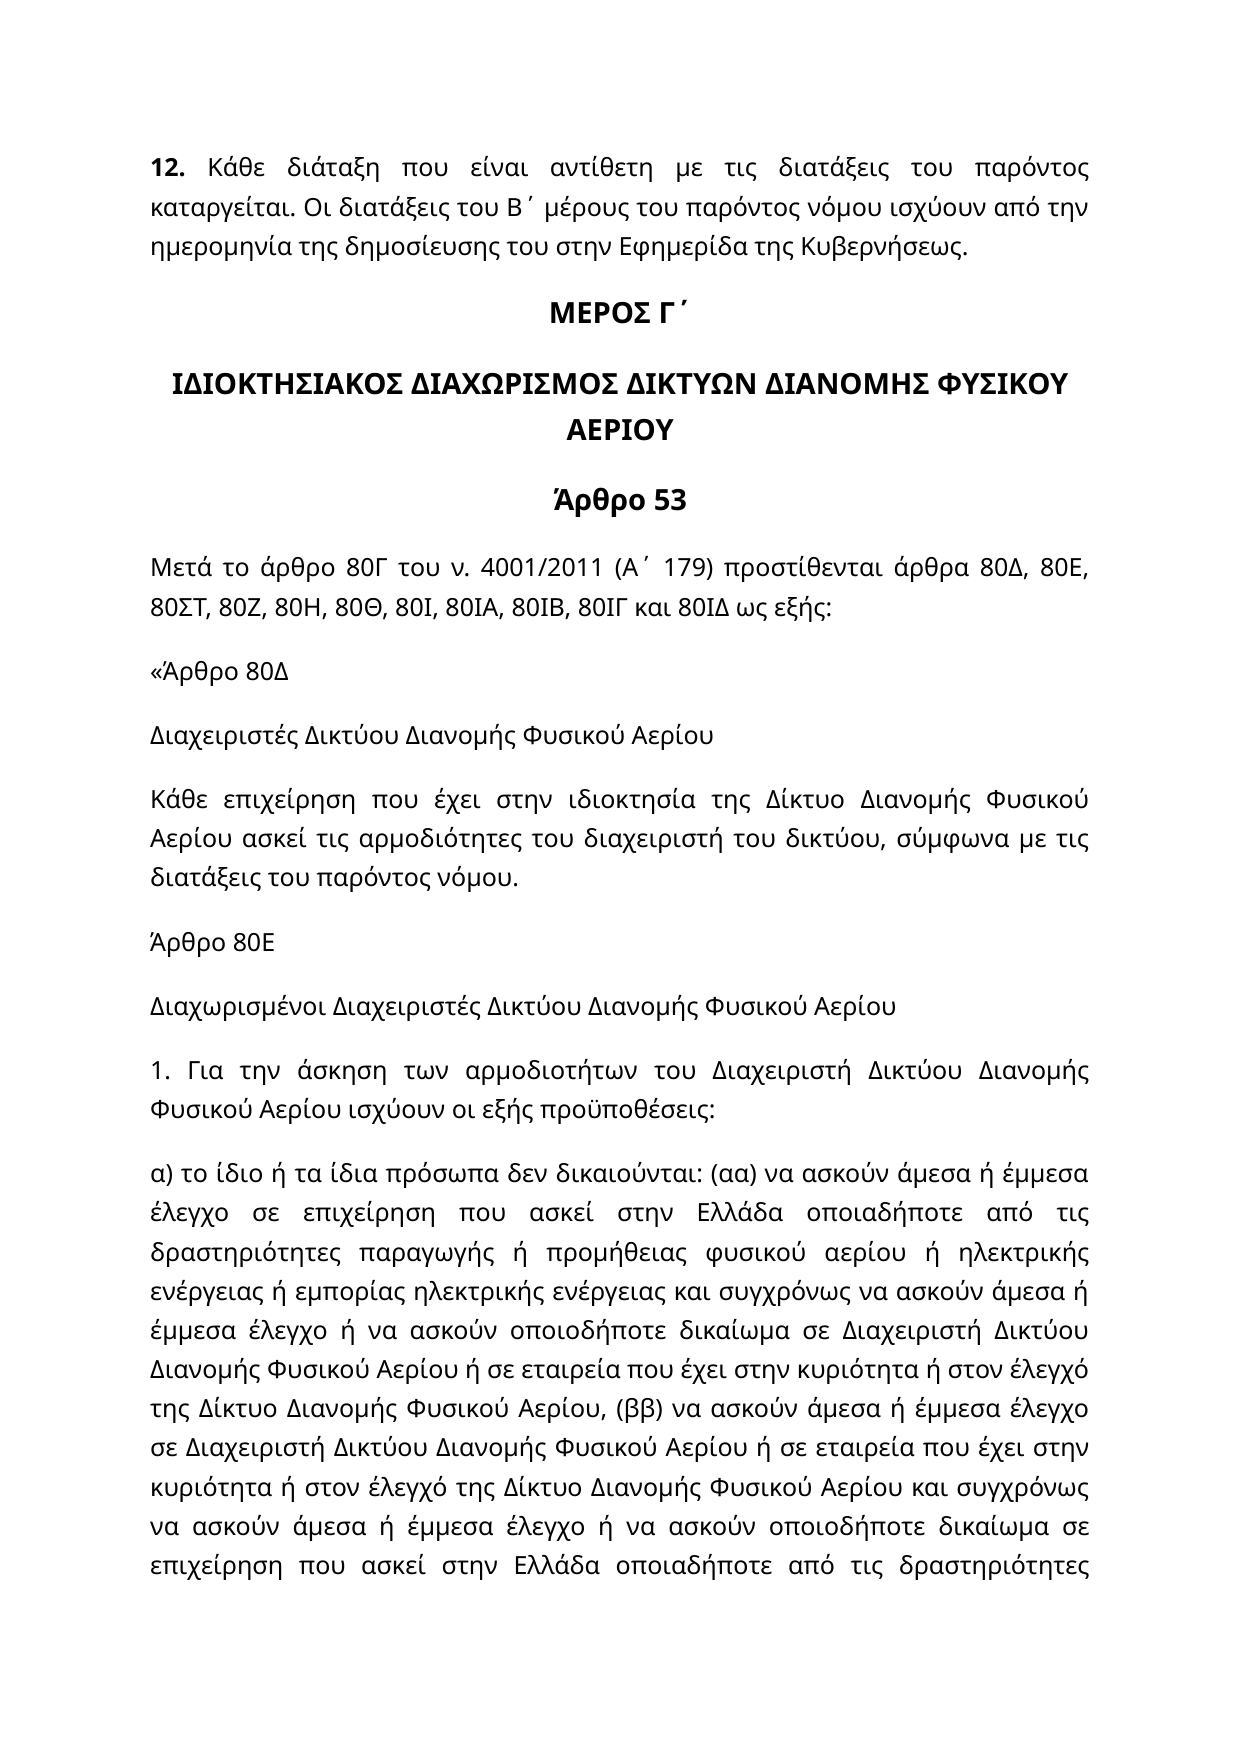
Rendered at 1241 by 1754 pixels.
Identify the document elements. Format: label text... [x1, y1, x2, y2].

text Διαχειριστές Δικτύου Διανομής Φυσικού Αερίου [150, 717, 1090, 752]
subtitle ΙΔΙΟΚΤΗΣΙΑΚΟΣ ΔΙΑΧΩΡΙΣΜΟΣ ΔΙΚΤΥΩΝ ΔΙΑΝΟΜΗΣ ΦΥΣΙΚΟΥ ΑΕΡΙΟΥ [150, 363, 1090, 448]
text α) το ίδιο ή τα ίδια πρόσωπα δεν δικαιούνται: (αα) να ασκούν άμεσα ή έμμεσα έλεγχο σε επιχείρηση που ασκεί στην Ελλάδα οποιαδήποτε από τις δραστηριότητες παραγωγής ή προμήθειας φυσικού αερίου ή ηλεκτρικής ενέργειας ή εμπορίας ηλεκτρικής ενέργειας και συγχρόνως να ασκούν άμεσα ή έμμεσα έλεγχο ή να ασκούν οποιοδήποτε δικαίωμα σε Διαχειριστή Δικτύου Διανομής Φυσικού Αερίου ή σε εταιρεία που έχει στην κυριότητα ή στον έλεγχό της Δίκτυο Διανομής Φυσικού Αερίου, (ββ) να ασκούν άμεσα ή έμμεσα έλεγχο σε Διαχειριστή Δικτύου Διανομής Φυσικού Αερίου ή σε εταιρεία που έχει στην κυριότητα ή στον έλεγχό της Δίκτυο Διανομής Φυσικού Αερίου και συγχρόνως να ασκούν άμεσα ή έμμεσα έλεγχο ή να ασκούν οποιοδήποτε δικαίωμα σε επιχείρηση που ασκεί στην Ελλάδα οποιαδήποτε από τις δραστηριότητες [150, 1156, 1090, 1582]
text Διαχωρισμένοι Διαχειριστές Δικτύου Διανομής Φυσικού Αερίου [150, 988, 1090, 1022]
text Κάθε επιχείρηση που έχει στην ιδιοκτησία της Δίκτυο Διανομής Φυσικού Αερίου ασκεί τις αρμοδιότητες του διαχειριστή του δικτύου, σύμφωνα με τις διατάξεις του παρόντος νόμου. [150, 782, 1090, 894]
text «Άρθρο 80Δ [150, 653, 1090, 687]
text Άρθρο 80Ε [150, 924, 1090, 958]
subtitle ΜΕΡΟΣ Γ΄ [150, 292, 1090, 332]
subtitle Άρθρο 53 [150, 479, 1090, 519]
text 12. Κάθε διάταξη που είναι αντίθετη με τις διατάξεις του παρόντος καταργείται. Οι διατάξεις του Β΄ μέρους του παρόντος νόμου ισχύουν από την ημερομηνία της δημοσίευσης του στην Εφημερίδα της Κυβερνήσεως. [150, 150, 1090, 262]
text 1. Για την άσκηση των αρμοδιοτήτων του Διαχειριστή Δικτύου Διανομής Φυσικού Αερίου ισχύουν οι εξής προϋποθέσεις: [150, 1052, 1090, 1126]
text Μετά το άρθρο 80Γ του ν. 4001/2011 (A΄ 179) προστίθενται άρθρα 80Δ, 80Ε, 80ΣΤ, 80Ζ, 80Η, 80Θ, 80Ι, 80ΙΑ, 80ΙΒ, 80ΙΓ και 80ΙΔ ως εξής: [150, 550, 1090, 623]
